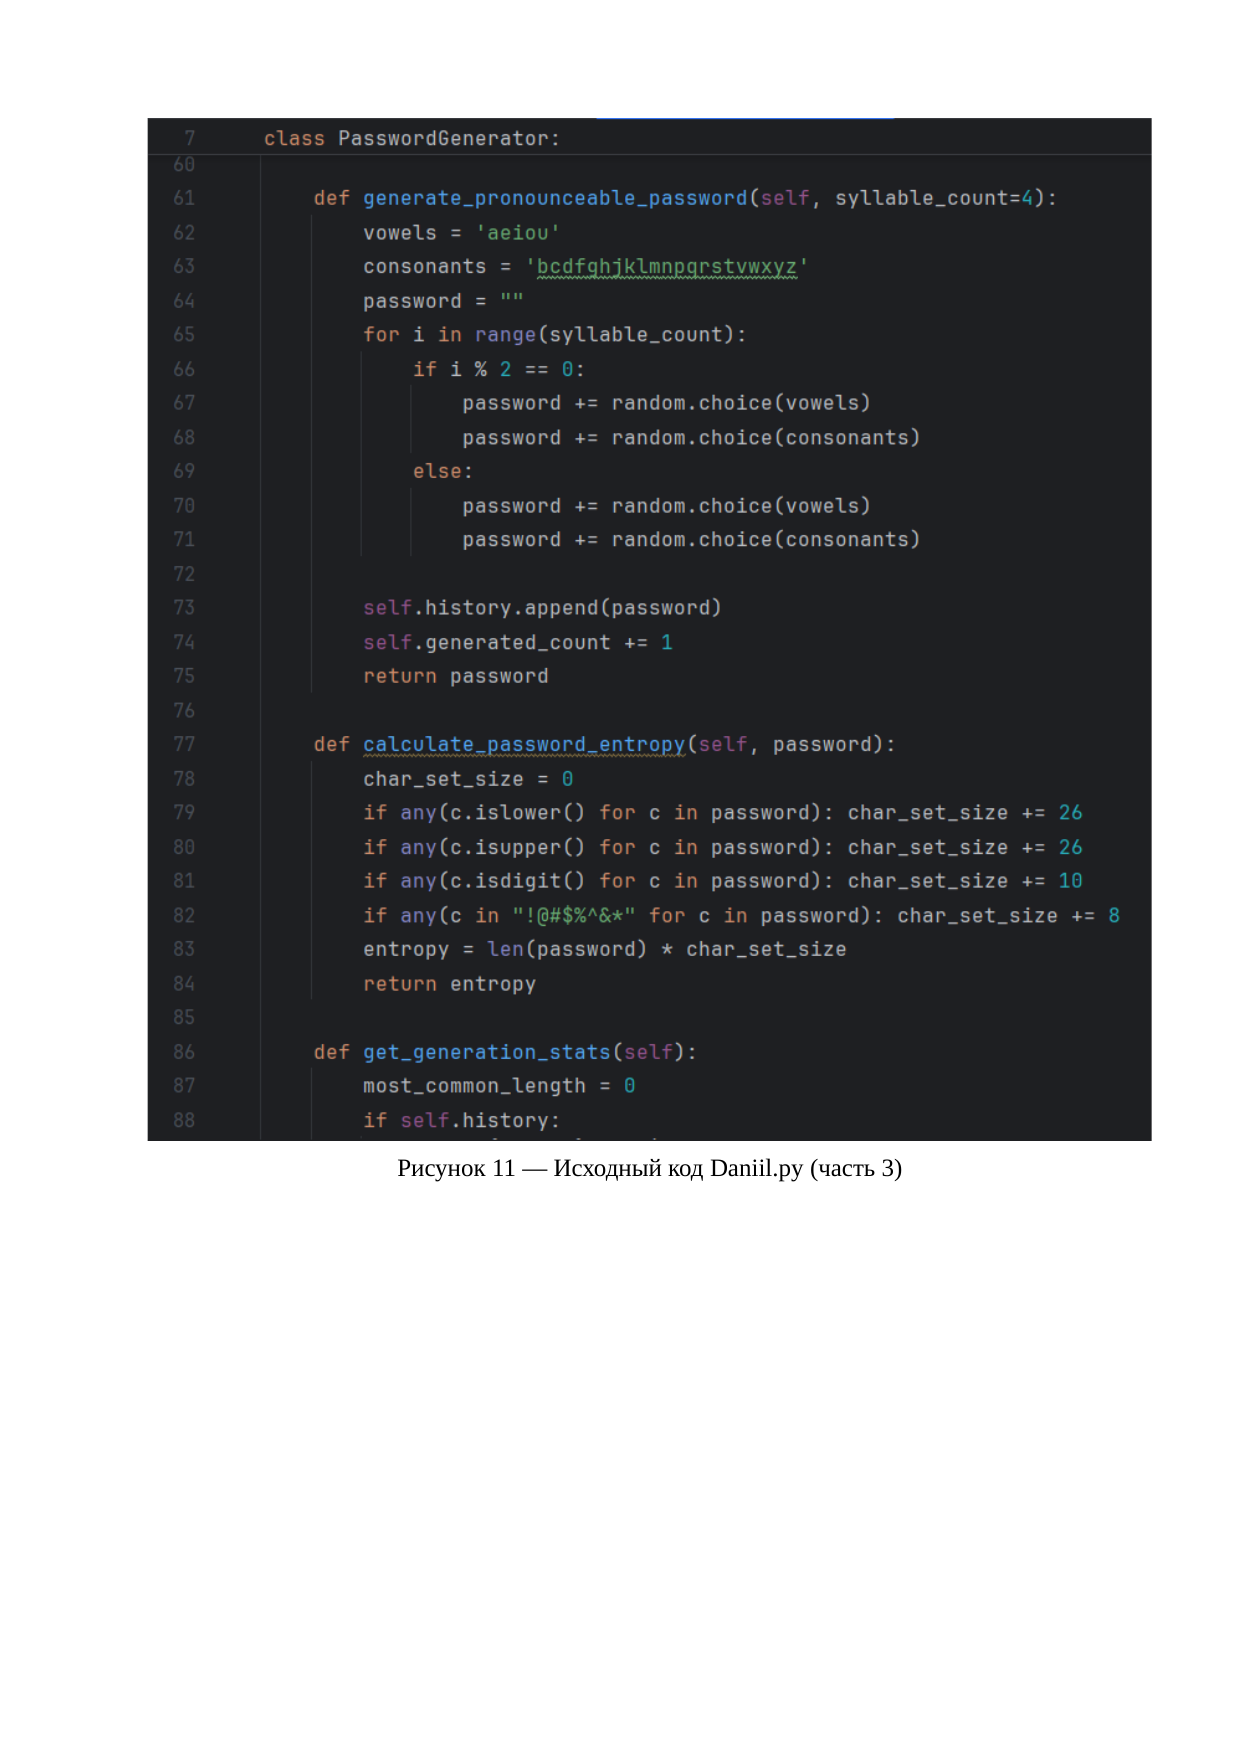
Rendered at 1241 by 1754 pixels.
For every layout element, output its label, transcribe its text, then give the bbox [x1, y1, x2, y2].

picture [147, 118, 1152, 1141]
text Рисунок 11 ― Исходный код Daniil.py (часть 3) [148, 1153, 1152, 1182]
